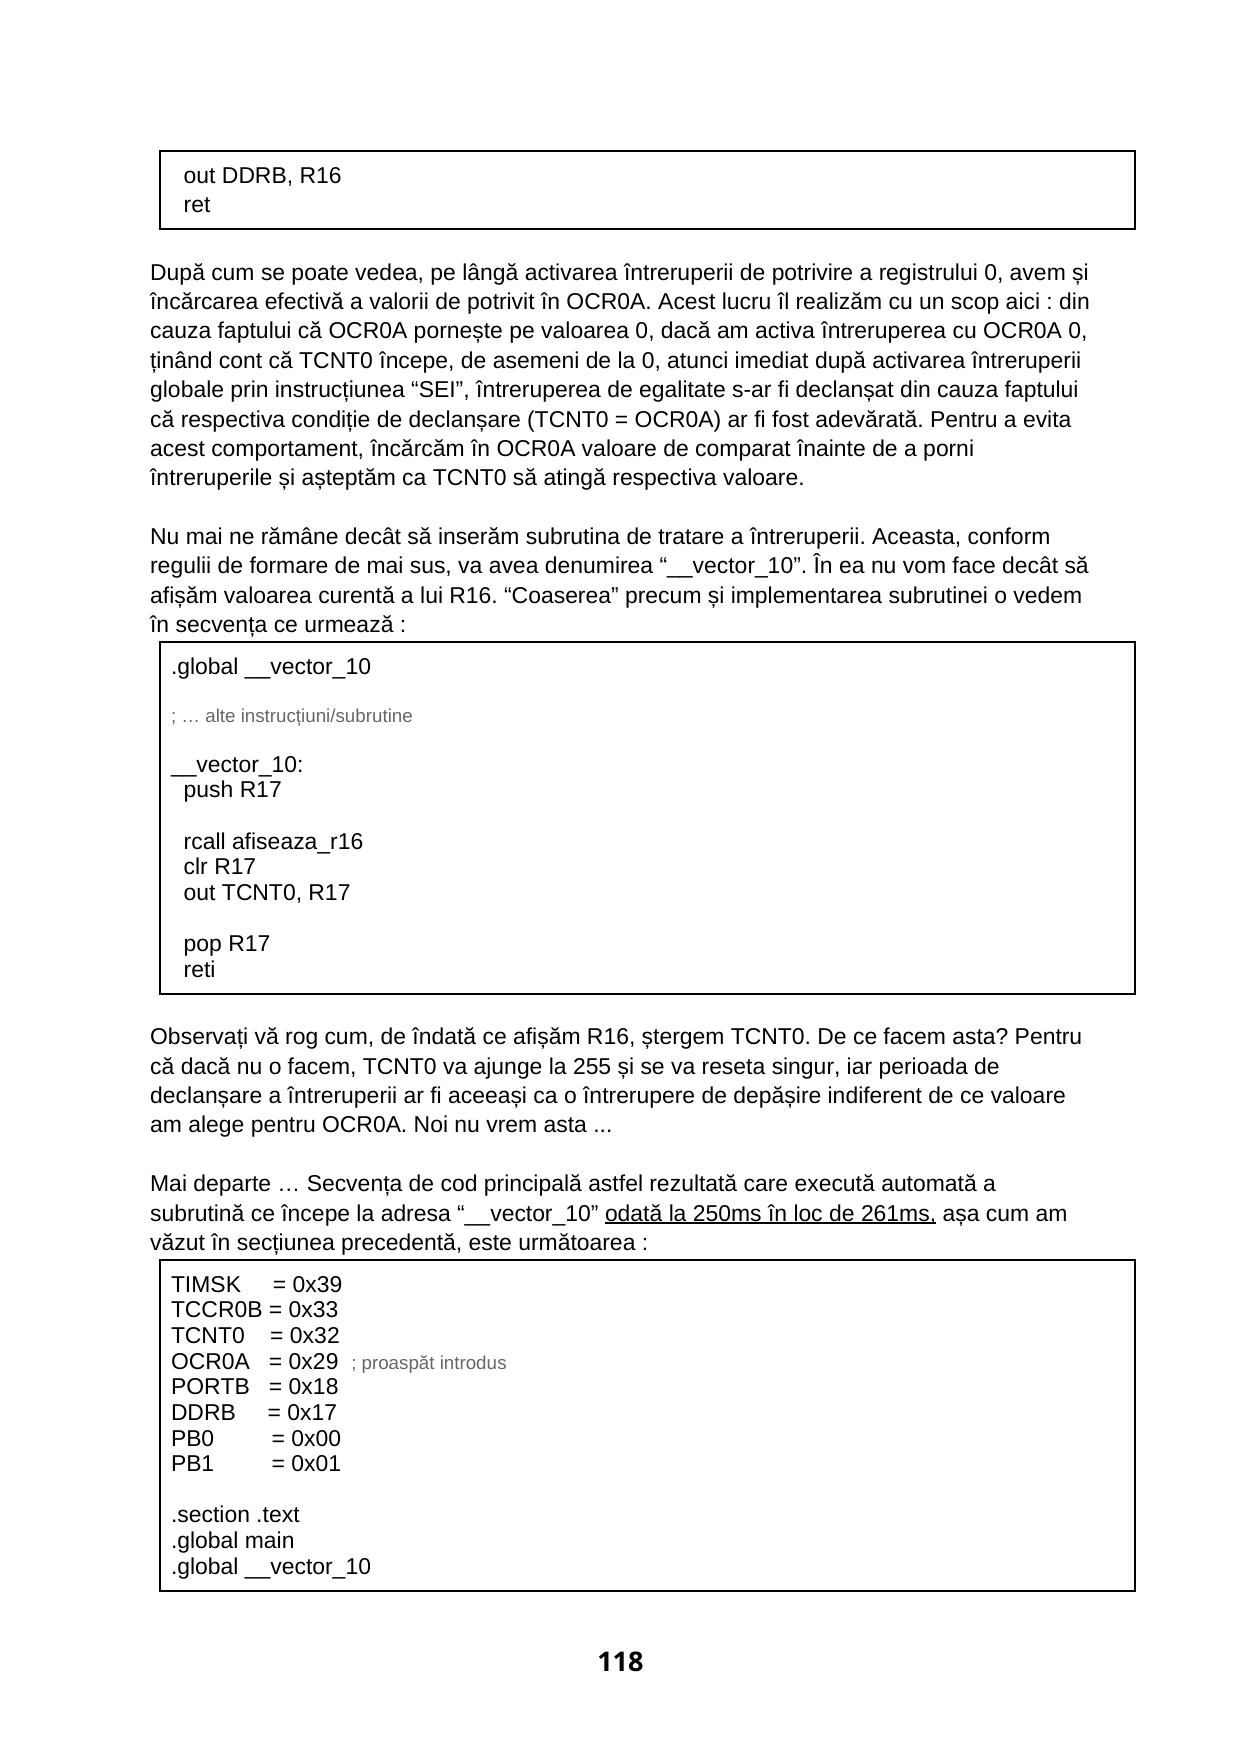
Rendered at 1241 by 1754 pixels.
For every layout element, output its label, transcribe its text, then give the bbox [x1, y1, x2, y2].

table_header out DDRB, R16 ret [161, 152, 1134, 228]
text După cum se poate vedea, pe lângă activarea întreruperii de potrivire a registrului 0, avem și încărcarea efectivă a valorii de potrivit în OCR0A. Acest lucru îl realizăm cu un scop aici : din cauza faptului că OCR0A pornește pe valoarea 0, dacă am activa întreruperea cu OCR0A 0, ținând cont că TCNT0 începe, de asemeni de la 0, atunci imediat după activarea întreruperii globale prin instrucțiunea “SEI”, întreruperea de egalitate s-ar fi declanșat din cauza faptului că respectiva condiție de declanșare (TCNT0 = OCR0A) ar fi fost adevărată. Pentru a evita acest comportament, încărcăm în OCR0A valoare de comparat înainte de a porni întreruperile și așteptăm ca TCNT0 să atingă respectiva valoare. [150, 259, 1091, 491]
table_header TIMSK = 0x39 TCCR0B = 0x33 TCNT0 = 0x32 OCR0A = 0x29 ; proaspăt introdus PORTB = 0x18 DDRB = 0x17 PB0 = 0x00 PB1 = 0x01 .section .text .global main .global __vector_10 [161, 1261, 1134, 1589]
text Nu mai ne rămâne decât să inserăm subrutina de tratare a întreruperii. Aceasta, conform regulii de formare de mai sus, va avea denumirea “__vector_10”. În ea nu vom face decât să afișăm valoarea curentă a lui R16. “Coaserea” precum și implementarea subrutinei o vedem în secvența ce urmează : [150, 524, 1091, 637]
text Observați vă rog cum, de îndată ce afișăm R16, ștergem TCNT0. De ce facem asta? Pentru că dacă nu o facem, TCNT0 va ajunge la 255 și se va reseta singur, iar perioada de declanșare a întreruperii ar fi aceeași ca o întrerupere de depășire indiferent de ce valoare am alege pentru OCR0A. Noi nu vrem asta ... [150, 1024, 1091, 1138]
text Mai departe … Secvența de cod principală astfel rezultată care execută automată a subrutină ce începe la adresa “__vector_10” odată la 250ms în loc de 261ms, așa cum am văzut în secțiunea precedentă, este următoarea : [150, 1171, 1091, 1255]
table_header .global __vector_10 ; … alte instrucțiuni/subrutine __vector_10: push R17 rcall afiseaza_r16 clr R17 out TCNT0, R17 pop R17 reti [161, 643, 1134, 993]
